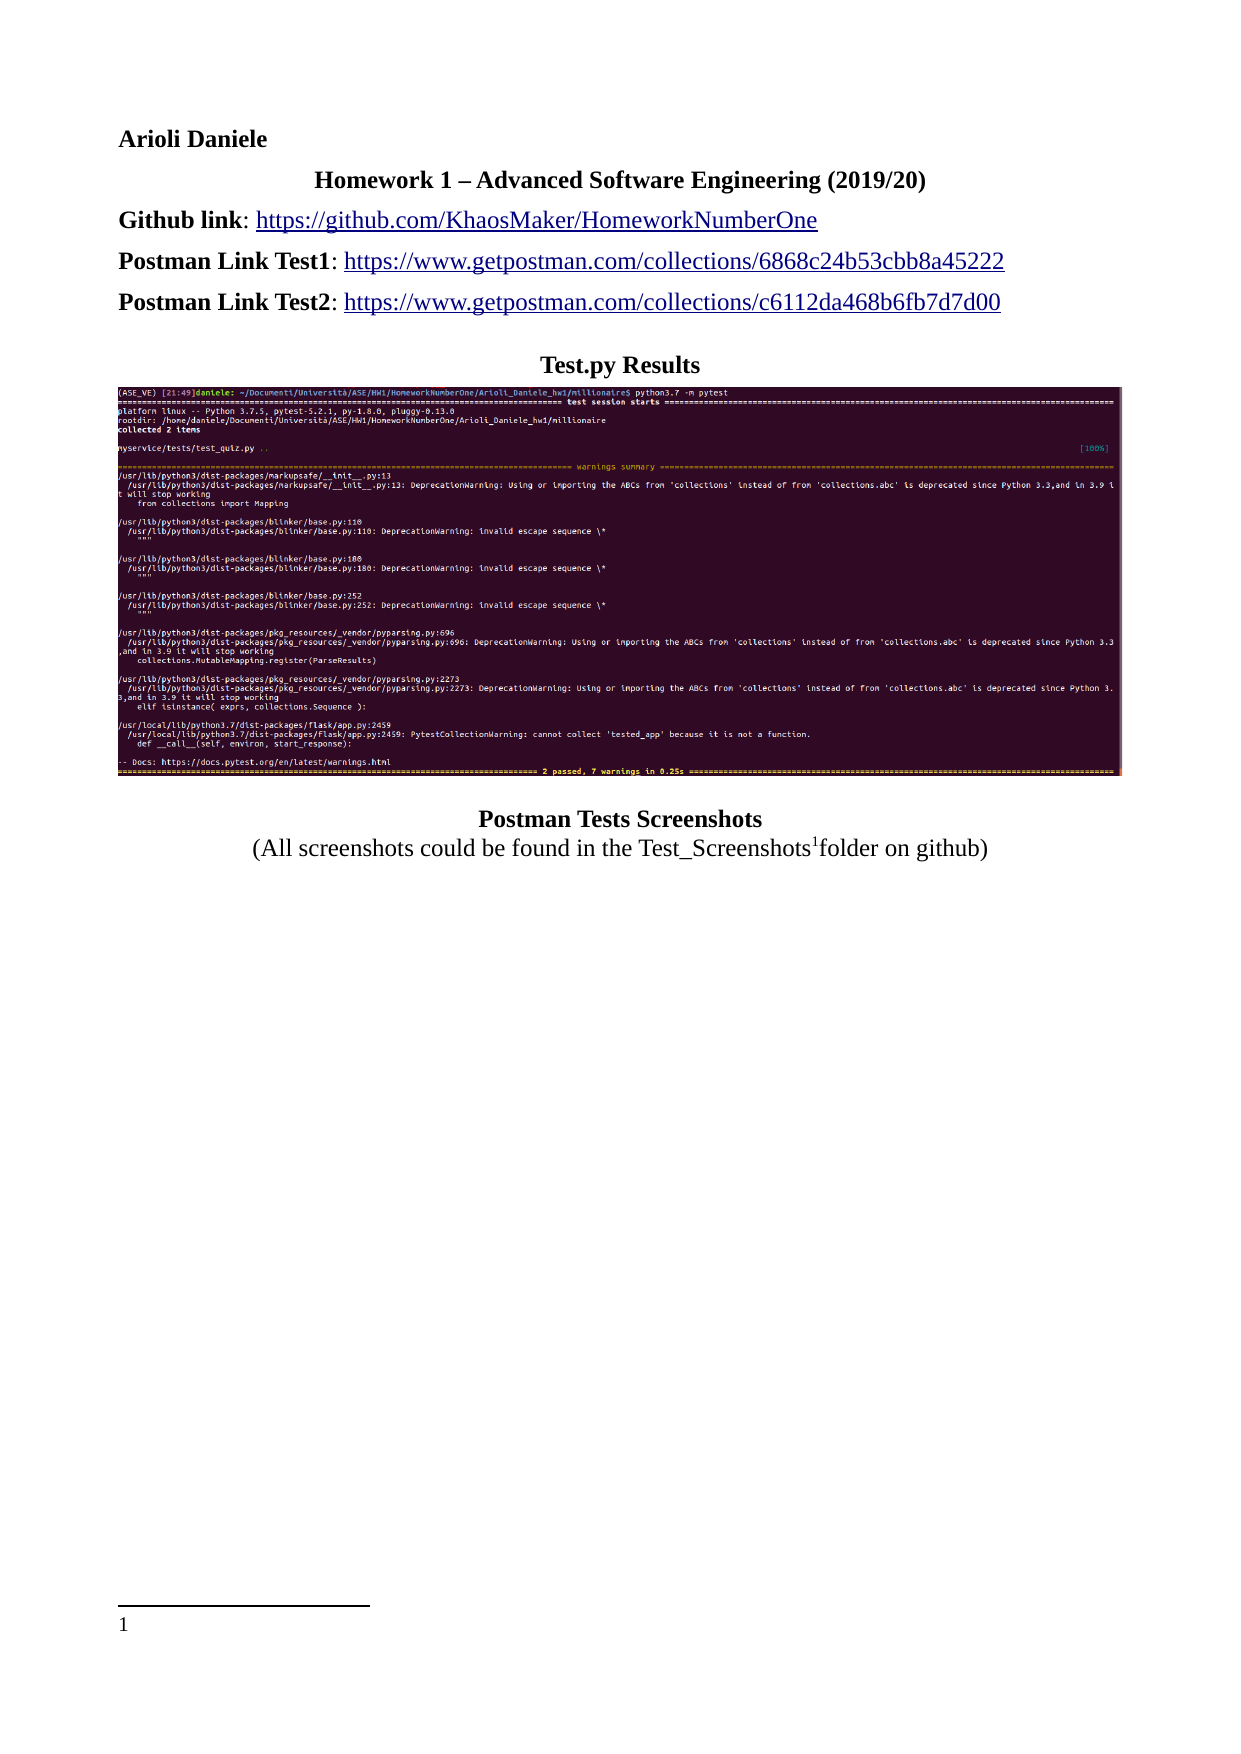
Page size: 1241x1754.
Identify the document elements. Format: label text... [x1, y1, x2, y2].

text Github link: https://github.com/KhaosMaker/HomeworkNumberOne [118, 205, 1122, 234]
text Arioli Daniele [118, 124, 1122, 153]
picture [118, 387, 1123, 776]
text Postman Link Test1: https://www.getpostman.com/collections/6868c24b53cbb8a45222 [118, 246, 1122, 275]
text Postman Tests Screenshots [118, 804, 1122, 833]
text (All screenshots could be found in the Test_Screenshotsfolder on github) [118, 833, 1122, 862]
text Test.py Results [118, 350, 1122, 379]
text Postman Link Test2: https://www.getpostman.com/collections/c6112da468b6fb7d7d00 [118, 287, 1122, 315]
text Homework 1 – Advanced Software Engineering (2019/20) [118, 165, 1122, 193]
